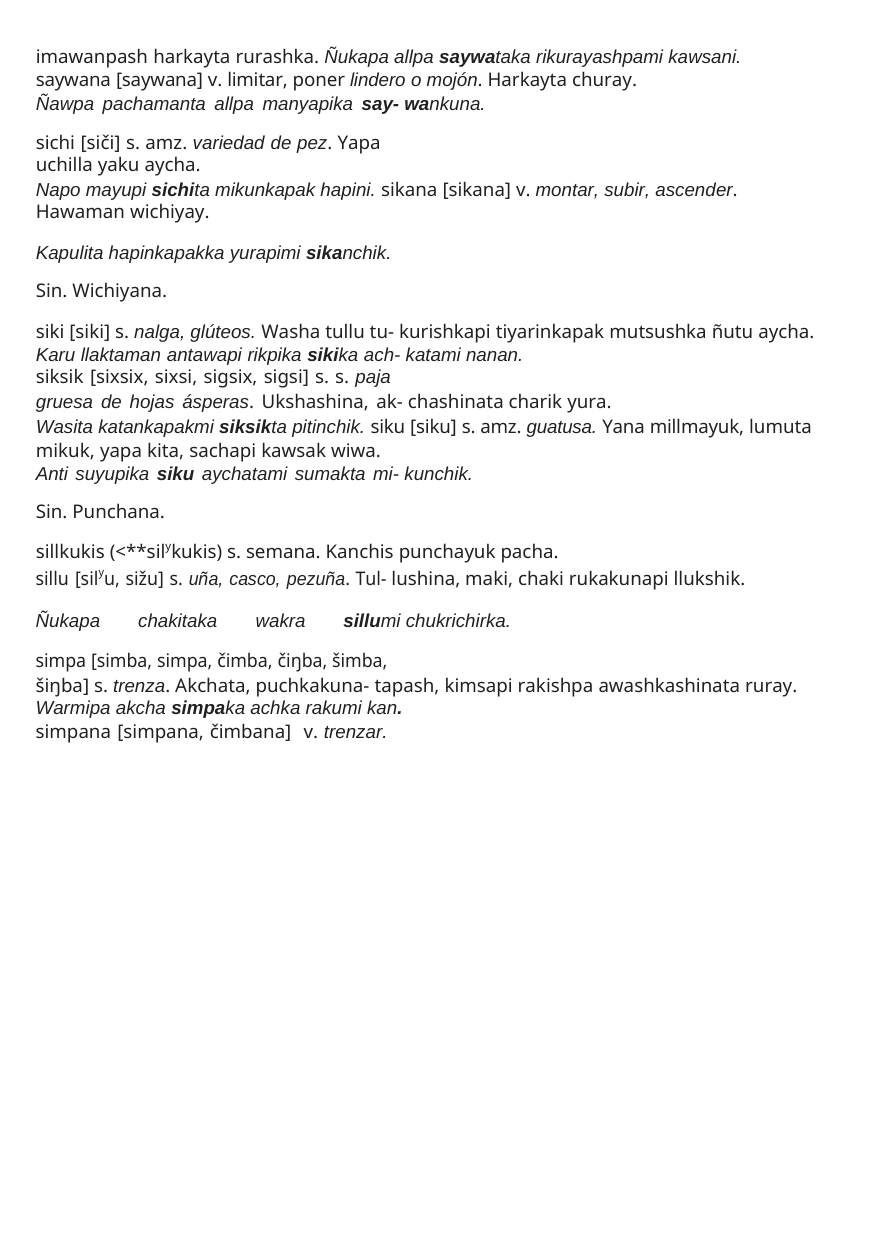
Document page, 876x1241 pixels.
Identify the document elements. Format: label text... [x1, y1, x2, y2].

text Sin. Wichiyana. [36, 281, 856, 301]
text Ñawpa pachamanta allpa manyapika say- wankuna. [36, 93, 856, 114]
text siksik [sixsix, sixsi, sigsix, sigsi] s. s. paja [36, 365, 856, 388]
text Sin. Punchana. [36, 502, 856, 522]
text Karu llaktaman antawapi rikpika sikika ach- katami nanan. [36, 343, 817, 365]
text Warmipa akcha simpaka achka rakumi kan. [35, 698, 856, 718]
text sillkukis (<**silykukis) s. semana. Kanchis punchayuk pacha. [35, 539, 856, 564]
text siki [siki] s. nalga, glúteos. Washa tullu tu- kurishkapi tiyarinkapak mutsushka ñutu aycha. [36, 318, 816, 343]
text Anti suyupika siku aychatami sumakta mi- kunchik. [36, 463, 817, 485]
text Napo mayupi sichita mikunkapak hapini. sikana [sikana] v. montar, subir, ascender. Hawaman wichiyay. [36, 178, 817, 224]
text simpana [simpana, čimbana] v. trenzar. [35, 718, 856, 744]
text gruesa de hojas ásperas. Ukshashina, ak- chashinata charik yura. [36, 388, 817, 414]
text uchilla yaku aycha. [36, 154, 856, 176]
text imawanpash harkayta rurashka. Ñukapa allpa saywataka rikurayashpami kawsani. saywana [saywana] v. limitar, poner lindero o mojón. Harkayta churay. [36, 44, 817, 92]
text Kapulita hapinkapakka yurapimi sikanchik. [36, 242, 856, 263]
text sichi [siči] s. amz. variedad de pez. Yapa [36, 131, 856, 154]
text Ñukapa chakitaka wakra sillumi chukrichirka. [35, 610, 816, 632]
text simpa [simba, simpa, čimba, čiŋba, šimba, [35, 652, 856, 672]
text Wasita katankapakmi siksikta pitinchik. siku [siku] s. amz. guatusa. Yana millmayuk, lumuta mikuk, yapa kita, sachapi kawsak wiwa. [36, 414, 817, 463]
text šiŋba] s. trenza. Akchata, puchkakuna- tapash, kimsapi rakishpa awashkashinata ruray. [35, 672, 816, 698]
text sillu [silyu, sižu] s. uña, casco, pezuña. Tul- lushina, maki, chaki rukakunapi llukshik. [35, 564, 856, 591]
